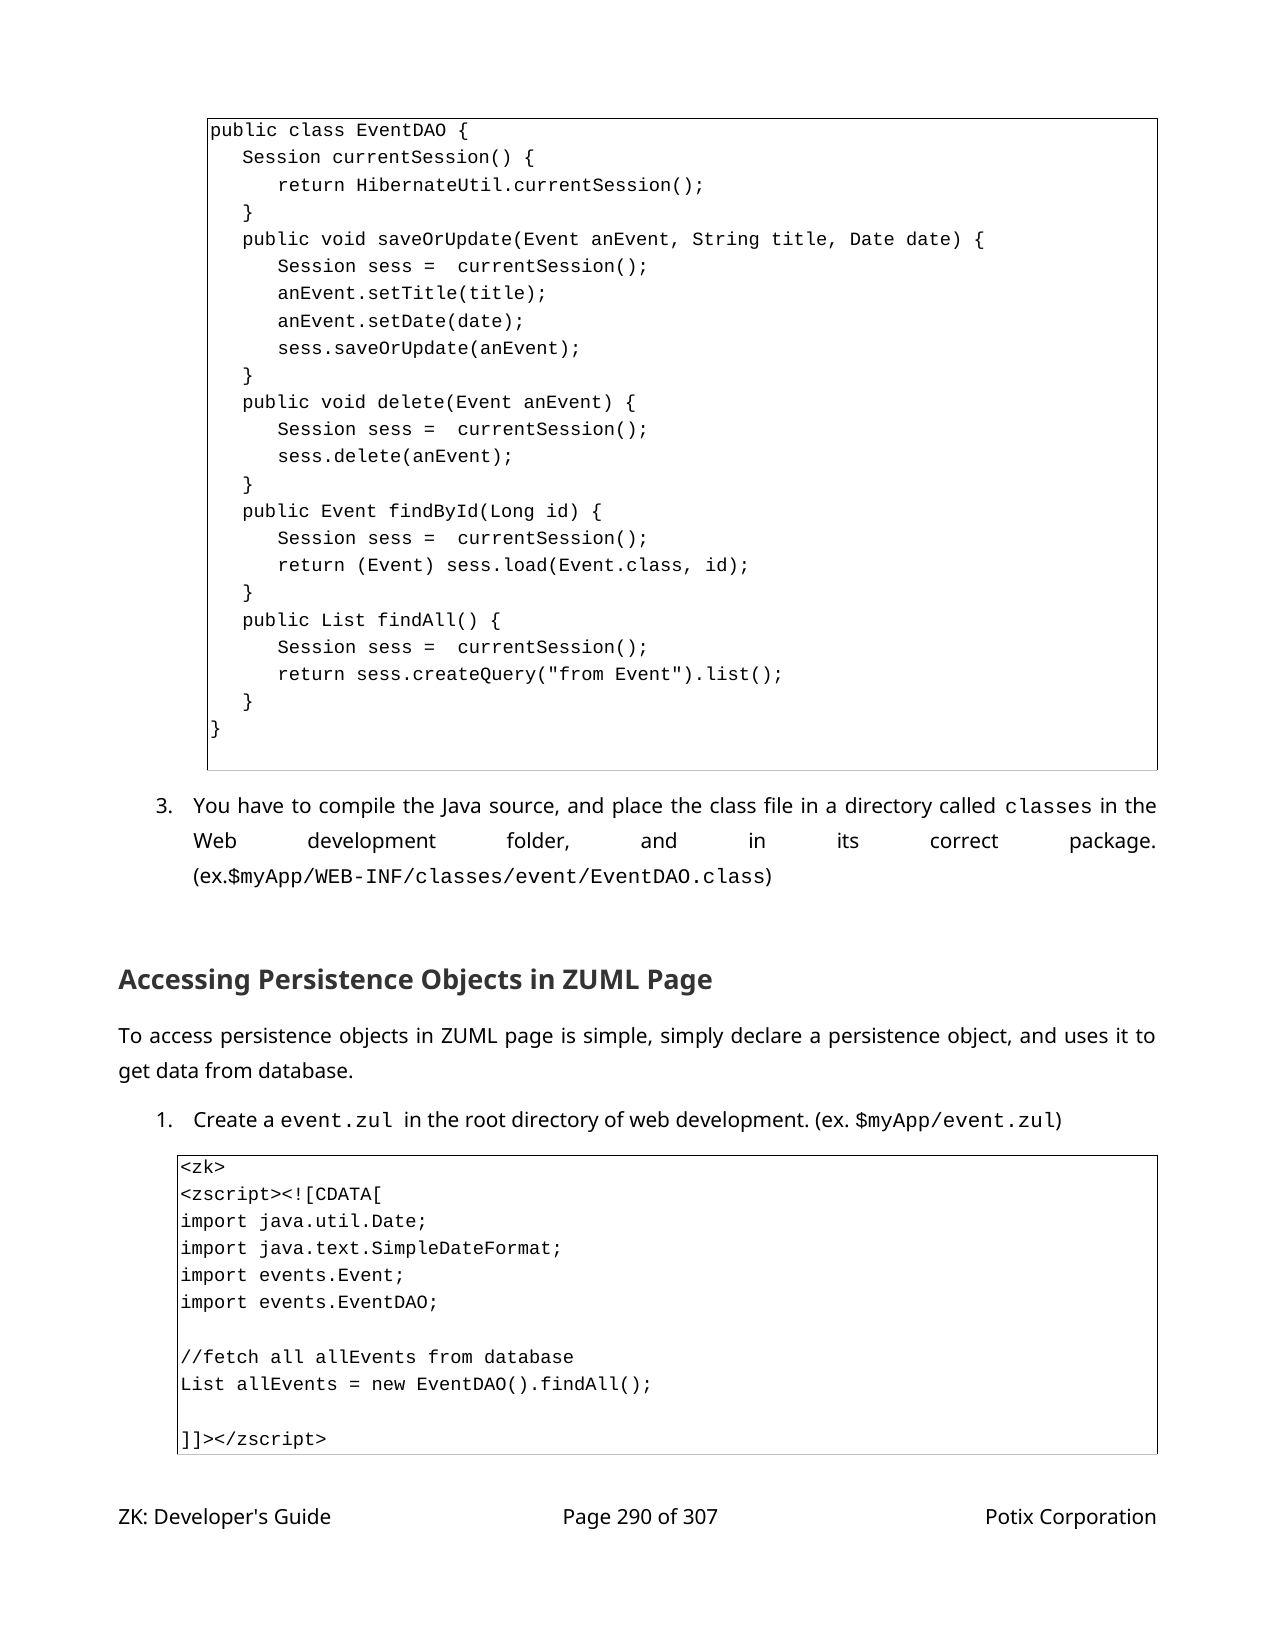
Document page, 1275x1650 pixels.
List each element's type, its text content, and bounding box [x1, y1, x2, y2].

text sess.saveOrUpdate(anEvent); [208, 336, 1157, 360]
text anEvent.setDate(date); [208, 308, 1157, 333]
text Session sess = currentSession(); [208, 417, 1157, 441]
text return (Event) sess.load(Event.class, id); [208, 553, 1157, 577]
text import java.util.Date; [178, 1209, 1157, 1233]
text } [208, 689, 1157, 713]
text import events.EventDAO; [178, 1290, 1157, 1315]
text public List findAll() { [208, 607, 1157, 632]
text sess.delete(anEvent); [208, 444, 1157, 469]
text import events.Event; [178, 1263, 1157, 1287]
list You have to compile the Java source, and place the class file in a directory called classes in the Web development folder, and in its correct package. (ex.$myApp/WEB-INF/classes/event/EventDAO.class) [156, 791, 1157, 890]
text } [208, 200, 1157, 224]
text <zscript><![CDATA[ [178, 1182, 1157, 1206]
text Session sess = currentSession(); [208, 635, 1157, 659]
text public Event findById(Long id) { [208, 499, 1157, 523]
text Session sess = currentSession(); [208, 254, 1157, 278]
text anEvent.setTitle(title); [208, 281, 1157, 306]
text Session sess = currentSession(); [208, 526, 1157, 550]
text public class EventDAO { [208, 119, 1157, 142]
text ]]></zscript> [178, 1426, 1157, 1454]
text //fetch all allEvents from database [178, 1345, 1157, 1369]
text <zk> [178, 1156, 1157, 1179]
text public void delete(Event anEvent) { [208, 390, 1157, 414]
text List allEvents = new EventDAO().findAll(); [178, 1372, 1157, 1396]
text return HibernateUtil.currentSession(); [208, 172, 1157, 197]
text } [208, 716, 1157, 770]
text public void saveOrUpdate(Event anEvent, String title, Date date) { [208, 227, 1157, 251]
text Session currentSession() { [208, 145, 1157, 169]
subtitle Accessing Persistence Objects in ZUML Page [118, 961, 1157, 998]
text } [208, 363, 1157, 387]
text } [208, 580, 1157, 604]
text To access persistence objects in ZUML page is simple, simply declare a persistence object, and uses it to get data from database. [118, 1021, 1157, 1085]
text return sess.createQuery("from Event").list(); [208, 662, 1157, 686]
text } [208, 472, 1157, 496]
text import java.text.SimpleDateFormat; [178, 1236, 1157, 1260]
list Create a event.zul in the root directory of web development. (ex. $myApp/event.zul) [156, 1105, 1157, 1134]
